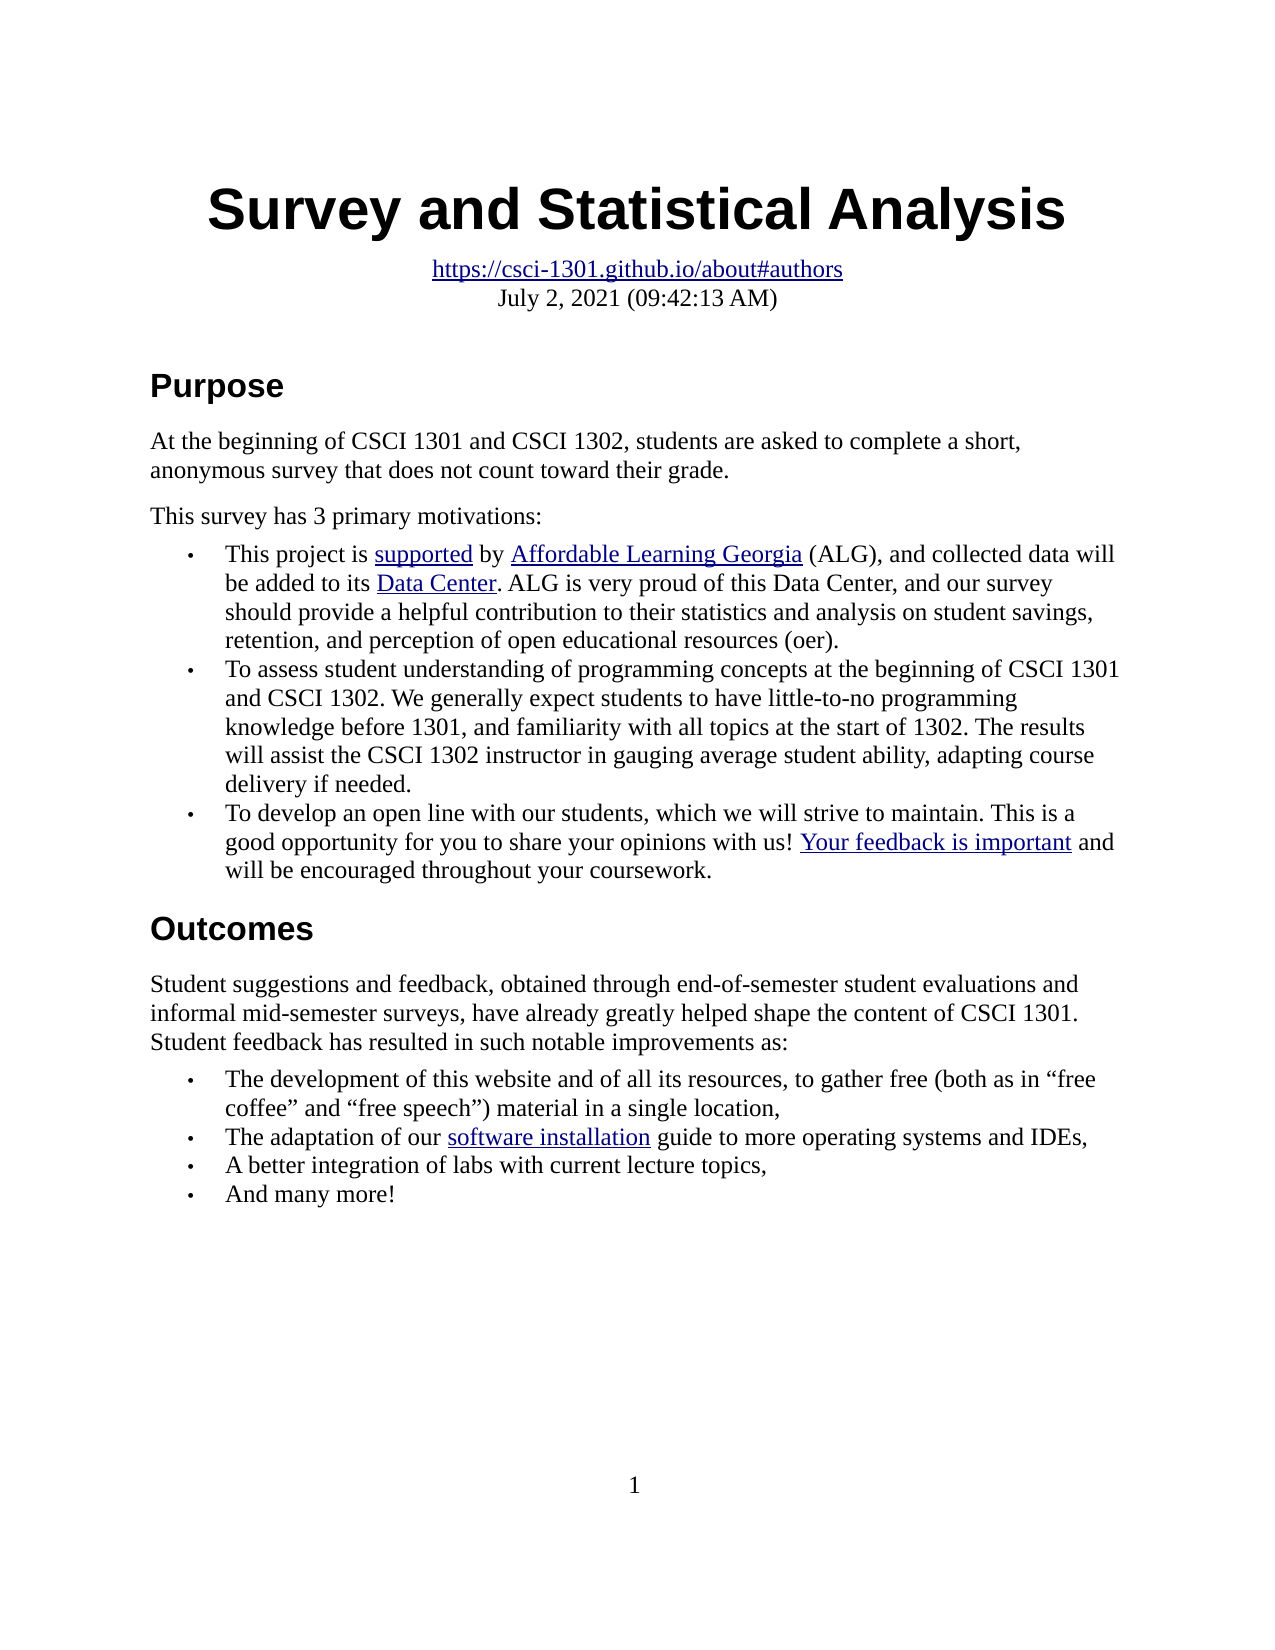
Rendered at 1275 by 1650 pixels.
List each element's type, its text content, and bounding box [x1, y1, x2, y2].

list This project is supported by Affordable Learning Georgia (ALG), and collected data will be added to its Data Center. ALG is very proud of this Data Center, and our survey should provide a helpful contribution to their statistics and analysis on student savings, retention, and perception of open educational resources (oer). [187, 539, 1125, 654]
subtitle Purpose [150, 366, 1125, 404]
text Student suggestions and feedback, obtained through end-of-semester student evaluations and informal mid-semester surveys, have already greatly helped shape the content of CSCI 1301. Student feedback has resulted in such notable improvements as: [150, 969, 1125, 1055]
list And many more! [187, 1179, 1125, 1208]
text July 2, 2021 (09:42:13 AM) [150, 283, 1125, 312]
list The development of this website and of all its resources, to gather free (both as in “free coffee” and “free speech”) material in a single location, [187, 1064, 1125, 1122]
list The adaptation of our software installation guide to more operating systems and IDEs, [187, 1122, 1125, 1151]
text This survey has 3 primary motivations: [150, 501, 1125, 530]
list A better integration of labs with current lecture topics, [187, 1151, 1125, 1179]
text At the beginning of CSCI 1301 and CSCI 1302, students are asked to complete a short, anonymous survey that does not count toward their grade. [150, 426, 1125, 483]
list To develop an open line with our students, which we will strive to maintain. This is a good opportunity for you to share your opinions with us! Your feedback is important and will be encouraged throughout your coursework. [187, 798, 1125, 884]
text https://csci-1301.github.io/about#authors [150, 254, 1125, 283]
subtitle Outcomes [150, 909, 1125, 948]
list To assess student understanding of programming concepts at the beginning of CSCI 1301 and CSCI 1302. We generally expect students to have little-to-no programming knowledge before 1301, and familiarity with all topics at the start of 1302. The results will assist the CSCI 1302 instructor in gauging average student ability, adapting course delivery if needed. [187, 654, 1125, 798]
title Survey and Statistical Analysis [150, 175, 1125, 242]
